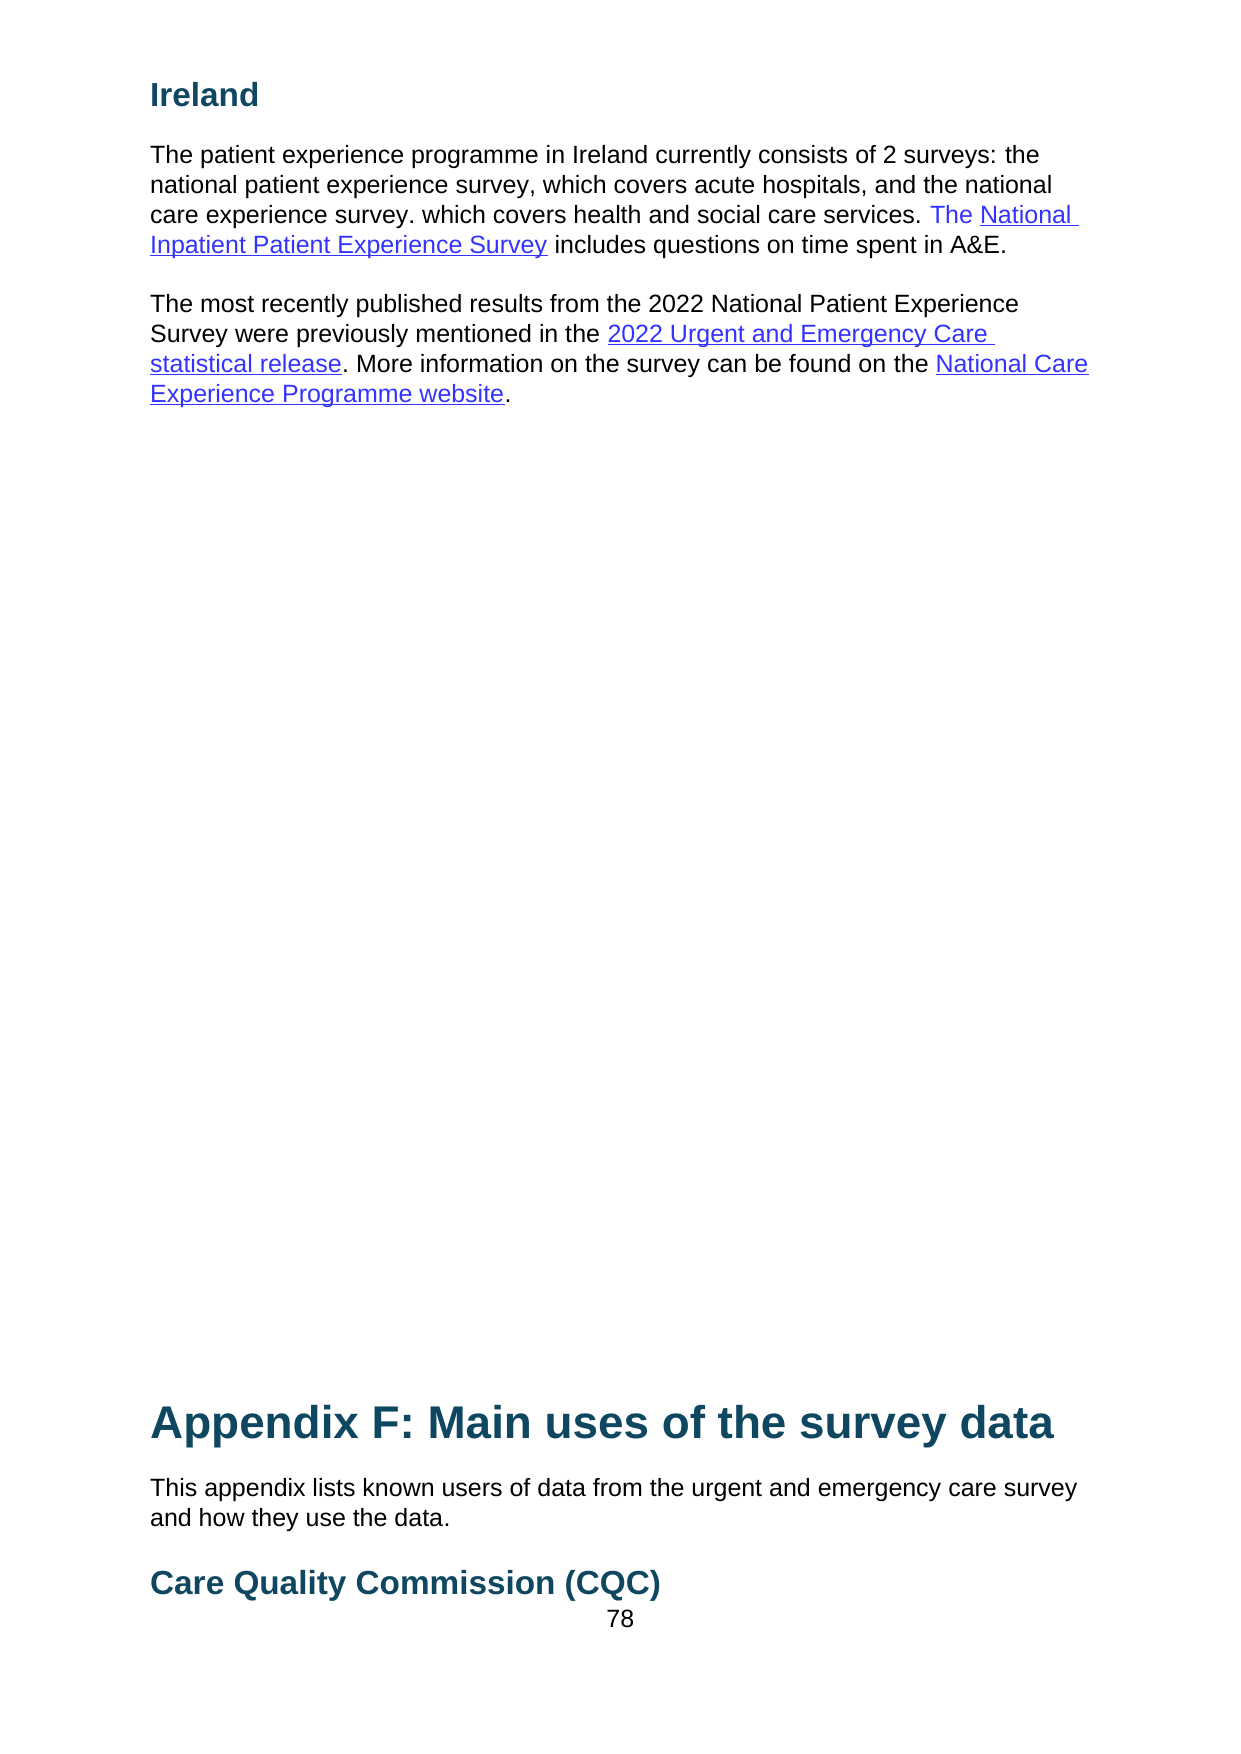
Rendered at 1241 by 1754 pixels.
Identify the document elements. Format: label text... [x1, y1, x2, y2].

subtitle Care Quality Commission (CQC) [150, 1563, 1090, 1601]
text The patient experience programme in Ireland currently consists of 2 surveys: the national patient experience survey, which covers acute hospitals, and the national care experience survey. which covers health and social care services. The National Inpatient Patient Experience Survey includes questions on time spent in A&E. [150, 140, 1090, 258]
subtitle Ireland [150, 75, 1090, 113]
text This appendix lists known users of data from the urgent and emergency care survey and how they use the data. [150, 1473, 1090, 1532]
subtitle Appendix F: Main uses of the survey data [150, 1396, 1090, 1448]
text The most recently published results from the 2022 National Patient Experience Survey were previously mentioned in the 2022 Urgent and Emergency Care statistical release. More information on the survey can be found on the National Care Experience Programme website. [150, 289, 1090, 408]
